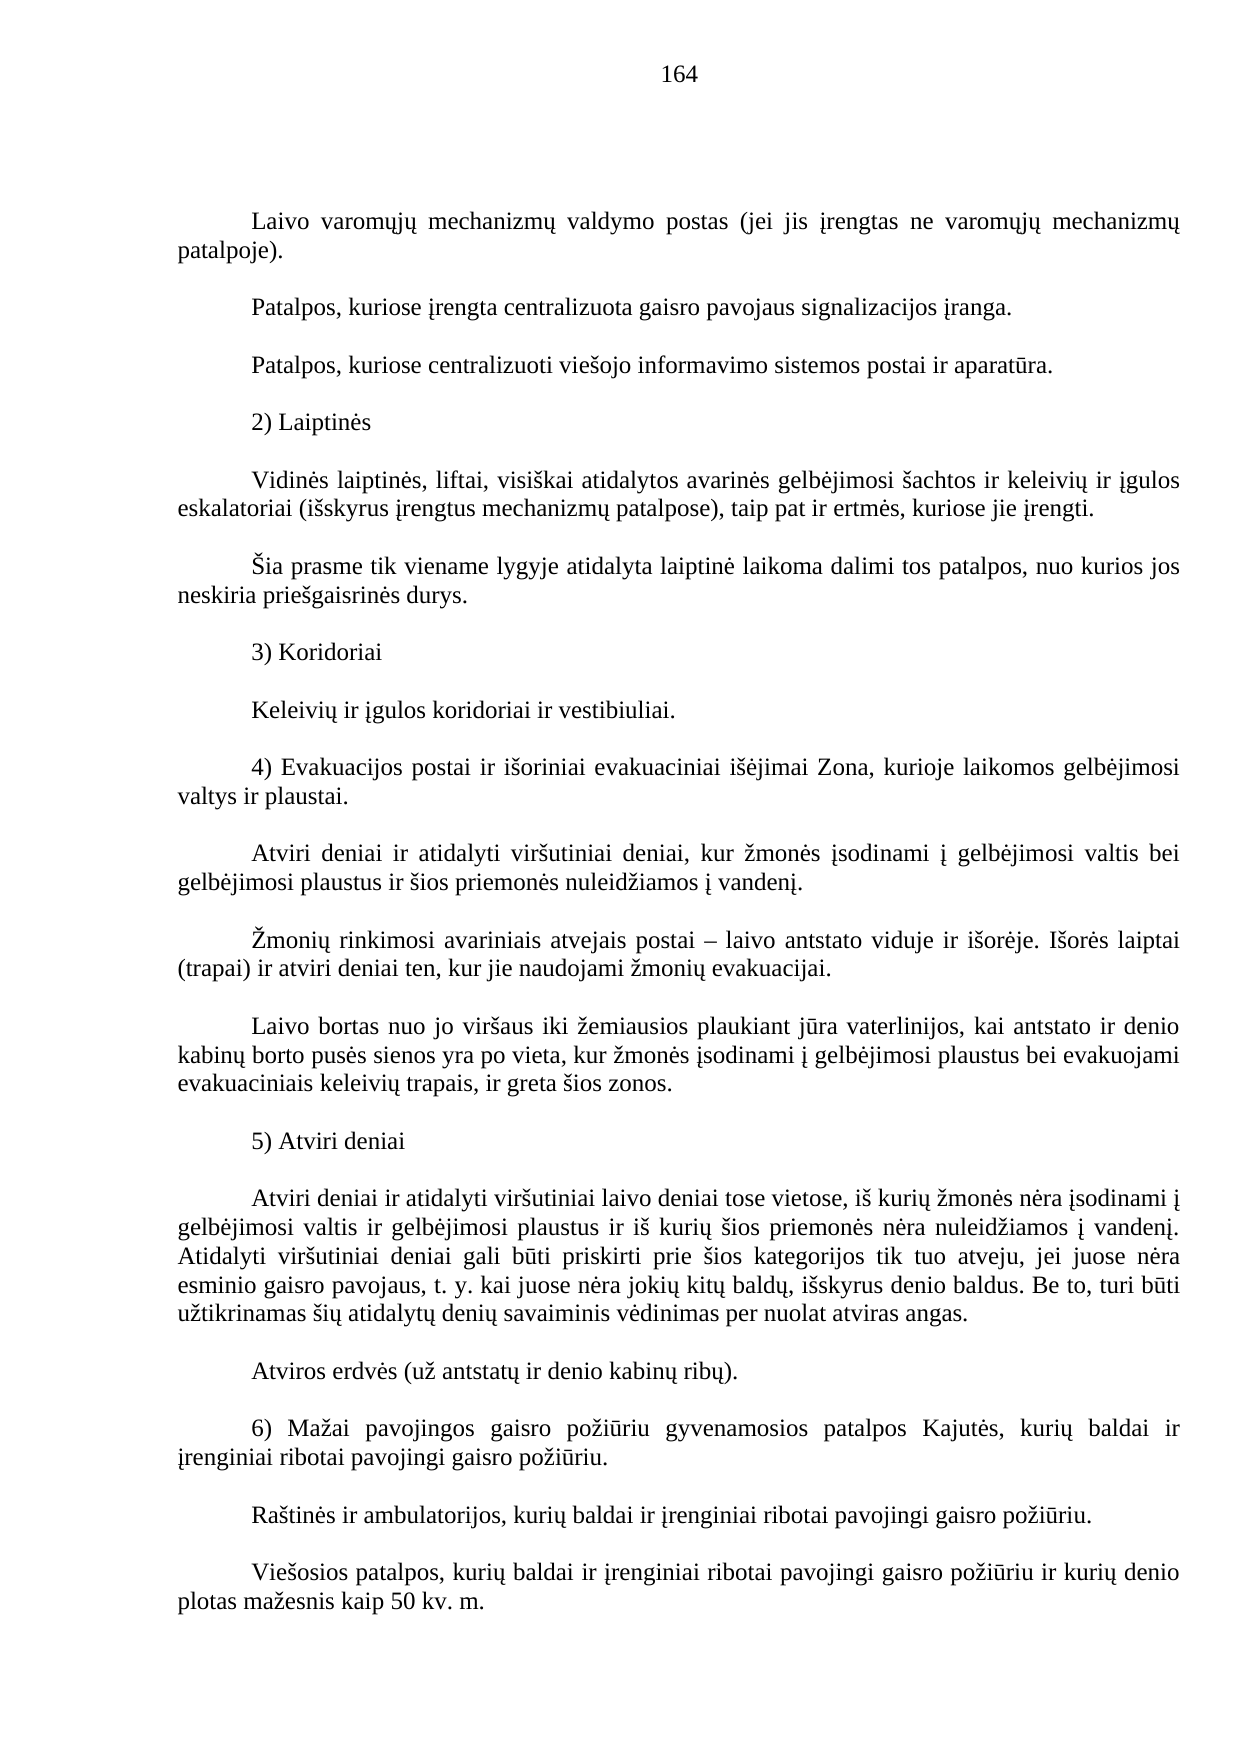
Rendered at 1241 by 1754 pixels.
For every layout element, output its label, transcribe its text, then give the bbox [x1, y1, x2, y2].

text Atviri deniai ir atidalyti viršutiniai deniai, kur žmonės įsodinami į gelbėjimosi valtis bei gelbėjimosi plaustus ir šios priemonės nuleidžiamos į vandenį. [177, 838, 1181, 896]
text Vidinės laiptinės, liftai, visiškai atidalytos avarinės gelbėjimosi šachtos ir keleivių ir įgulos eskalatoriai (išskyrus įrengtus mechanizmų patalpose), taip pat ir ertmės, kuriose jie įrengti. [177, 465, 1181, 522]
text Atviri deniai ir atidalyti viršutiniai laivo deniai tose vietose, iš kurių žmonės nėra įsodinami į gelbėjimosi valtis ir gelbėjimosi plaustus ir iš kurių šios priemonės nėra nuleidžiamos į vandenį. Atidalyti viršutiniai deniai gali būti priskirti prie šios kategorijos tik tuo atveju, jei juose nėra esminio gaisro pavojaus, t. y. kai juose nėra jokių kitų baldų, išskyrus denio baldus. Be to, turi būti užtikrinamas šių atidalytų denių savaiminis vėdinimas per nuolat atviras angas. [177, 1183, 1181, 1327]
text Laivo varomųjų mechanizmų valdymo postas (jei jis įrengtas ne varomųjų mechanizmų patalpoje). [177, 206, 1181, 263]
text Patalpos, kuriose centralizuoti viešojo informavimo sistemos postai ir aparatūra. [177, 350, 1181, 378]
text 4) Evakuacijos postai ir išoriniai evakuaciniai išėjimai Zona, kurioje laikomos gelbėjimosi valtys ir plaustai. [177, 752, 1181, 810]
text 3) Koridoriai [177, 637, 1181, 666]
text Atviros erdvės (už antstatų ir denio kabinų ribų). [177, 1356, 1181, 1385]
text Žmonių rinkimosi avariniais atvejais postai – laivo antstato viduje ir išorėje. Išorės laiptai (trapai) ir atviri deniai ten, kur jie naudojami žmonių evakuacijai. [177, 925, 1181, 982]
text Šia prasme tik viename lygyje atidalyta laiptinė laikoma dalimi tos patalpos, nuo kurios jos neskiria priešgaisrinės durys. [177, 551, 1181, 608]
text 6) Mažai pavojingos gaisro požiūriu gyvenamosios patalpos Kajutės, kurių baldai ir įrenginiai ribotai pavojingi gaisro požiūriu. [177, 1413, 1181, 1471]
text 5) Atviri deniai [177, 1126, 1181, 1155]
text Viešosios patalpos, kurių baldai ir įrenginiai ribotai pavojingi gaisro požiūriu ir kurių denio plotas mažesnis kaip 50 kv. m. [177, 1557, 1181, 1615]
text Laivo bortas nuo jo viršaus iki žemiausios plaukiant jūra vaterlinijos, kai antstato ir denio kabinų borto pusės sienos yra po vieta, kur žmonės įsodinami į gelbėjimosi plaustus bei evakuojami evakuaciniais keleivių trapais, ir greta šios zonos. [177, 1011, 1181, 1097]
text 2) Laiptinės [177, 407, 1181, 436]
text Raštinės ir ambulatorijos, kurių baldai ir įrenginiai ribotai pavojingi gaisro požiūriu. [177, 1500, 1181, 1528]
text Patalpos, kuriose įrengta centralizuota gaisro pavojaus signalizacijos įranga. [177, 292, 1181, 321]
text Keleivių ir įgulos koridoriai ir vestibiuliai. [177, 695, 1181, 723]
